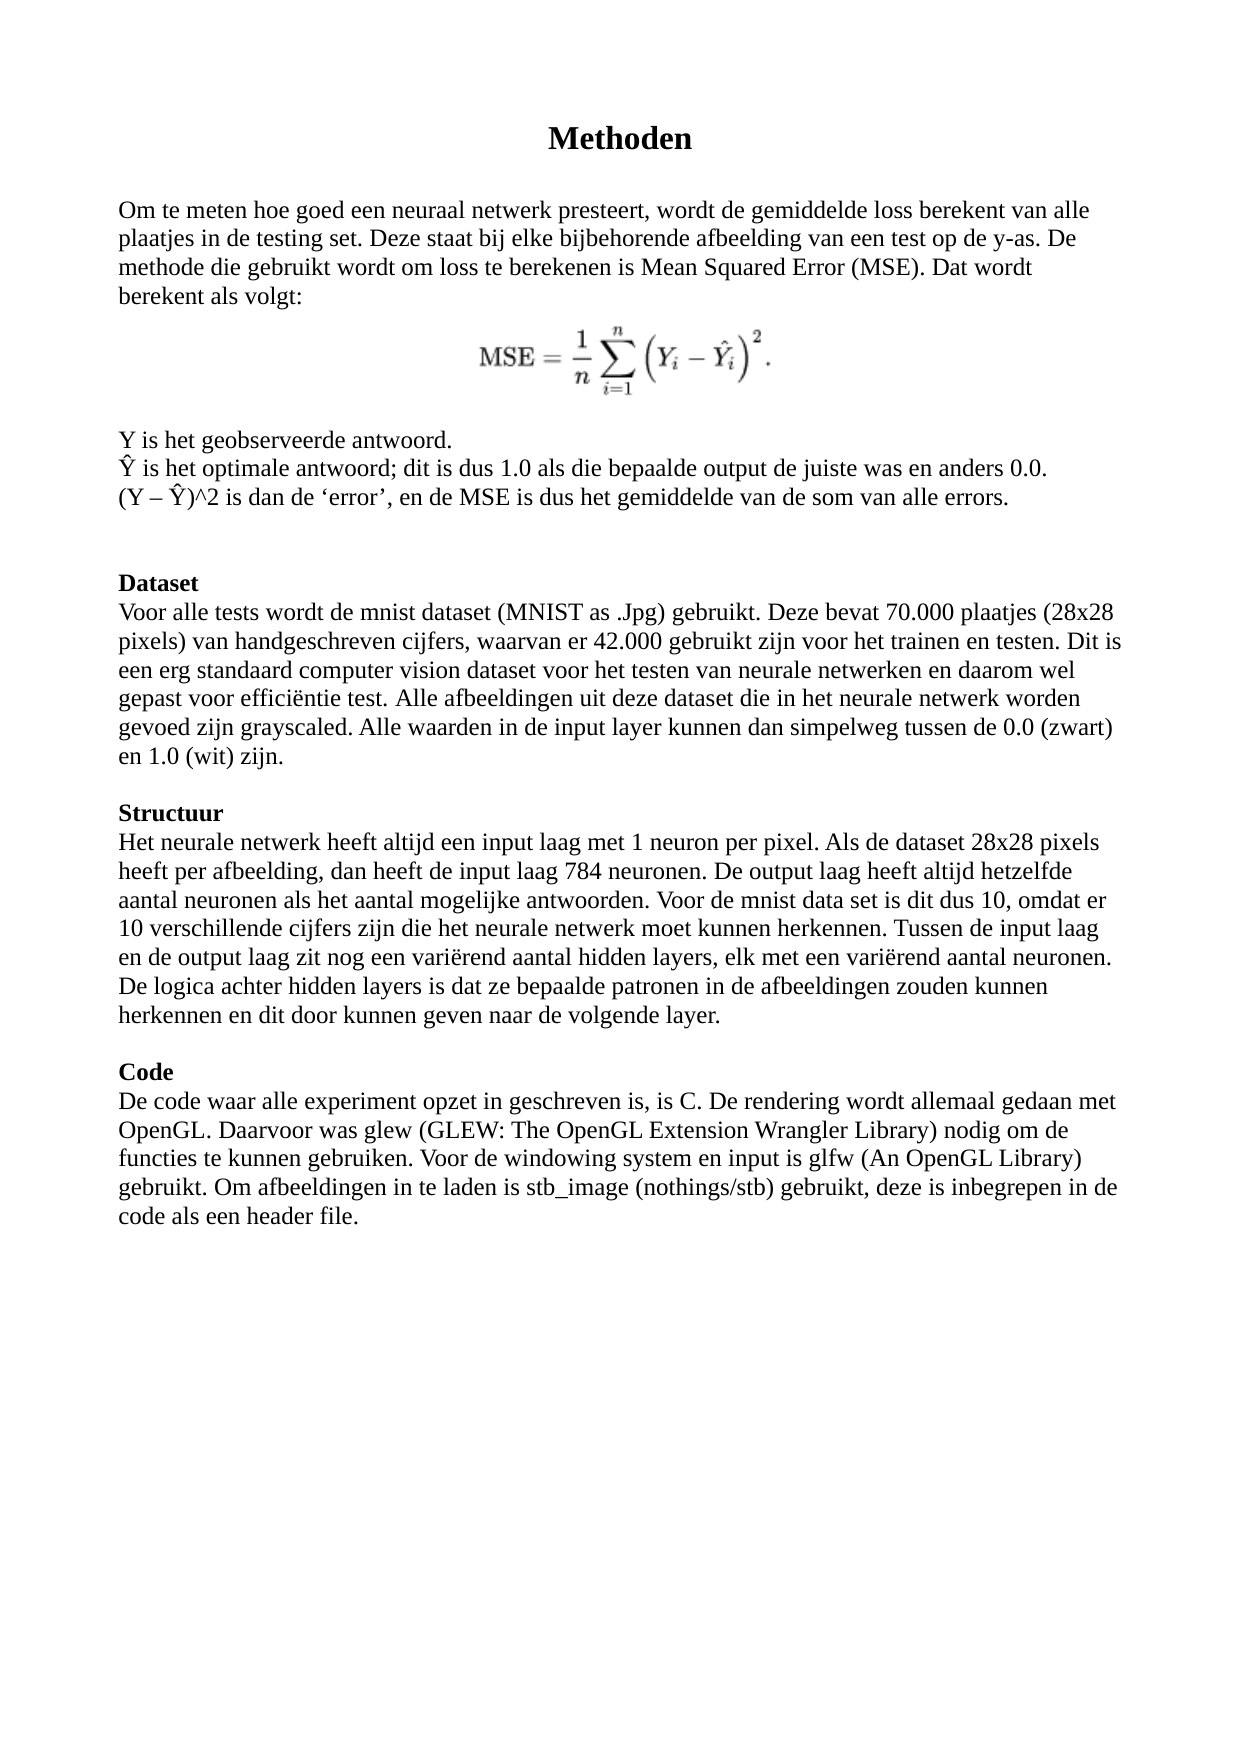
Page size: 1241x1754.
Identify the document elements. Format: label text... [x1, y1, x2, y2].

text Structuur [118, 798, 1122, 827]
text Om te meten hoe goed een neuraal netwerk presteert, wordt de gemiddelde loss berekent van alle plaatjes in de testing set. Deze staat bij elke bijbehorende afbeelding van een test op de y-as. De methode die gebruikt wordt om loss te berekenen is Mean Squared Error (MSE). Dat wordt berekent als volgt: [118, 195, 1122, 310]
text Dataset [118, 568, 1122, 597]
text Y is het geobserveerde antwoord. [118, 425, 1122, 453]
text Code [118, 1057, 1122, 1086]
text (Y – Ŷ)^2 is dan de ‘error’, en de MSE is dus het gemiddelde van de som van alle errors. [118, 482, 1122, 511]
text Methoden [118, 118, 1122, 156]
text De code waar alle experiment opzet in geschreven is, is C. De rendering wordt allemaal gedaan met OpenGL. Daarvoor was glew (GLEW: The OpenGL Extension Wrangler Library) nodig om de functies te kunnen gebruiken. Voor de windowing system en input is glfw (An OpenGL Library) gebruikt. Om afbeeldingen in te laden is stb_image (nothings/stb) gebruikt, deze is inbegrepen in de code als een header file. [118, 1086, 1122, 1230]
picture [479, 323, 772, 400]
text Het neurale netwerk heeft altijd een input laag met 1 neuron per pixel. Als de dataset 28x28 pixels heeft per afbeelding, dan heeft de input laag 784 neuronen. De output laag heeft altijd hetzelfde aantal neuronen als het aantal mogelijke antwoorden. Voor de mnist data set is dit dus 10, omdat er 10 verschillende cijfers zijn die het neurale netwerk moet kunnen herkennen. Tussen de input laag en de output laag zit nog een variërend aantal hidden layers, elk met een variërend aantal neuronen. De logica achter hidden layers is dat ze bepaalde patronen in de afbeeldingen zouden kunnen herkennen en dit door kunnen geven naar de volgende layer. [118, 827, 1122, 1028]
text Ŷ is het optimale antwoord; dit is dus 1.0 als die bepaalde output de juiste was en anders 0.0. [118, 453, 1122, 482]
text Voor alle tests wordt de mnist dataset (MNIST as .Jpg) gebruikt. Deze bevat 70.000 plaatjes (28x28 pixels) van handgeschreven cijfers, waarvan er 42.000 gebruikt zijn voor het trainen en testen. Dit is een erg standaard computer vision dataset voor het testen van neurale netwerken en daarom wel gepast voor efficiëntie test. Alle afbeeldingen uit deze dataset die in het neurale netwerk worden gevoed zijn grayscaled. Alle waarden in de input layer kunnen dan simpelweg tussen de 0.0 (zwart) en 1.0 (wit) zijn. [118, 597, 1122, 770]
